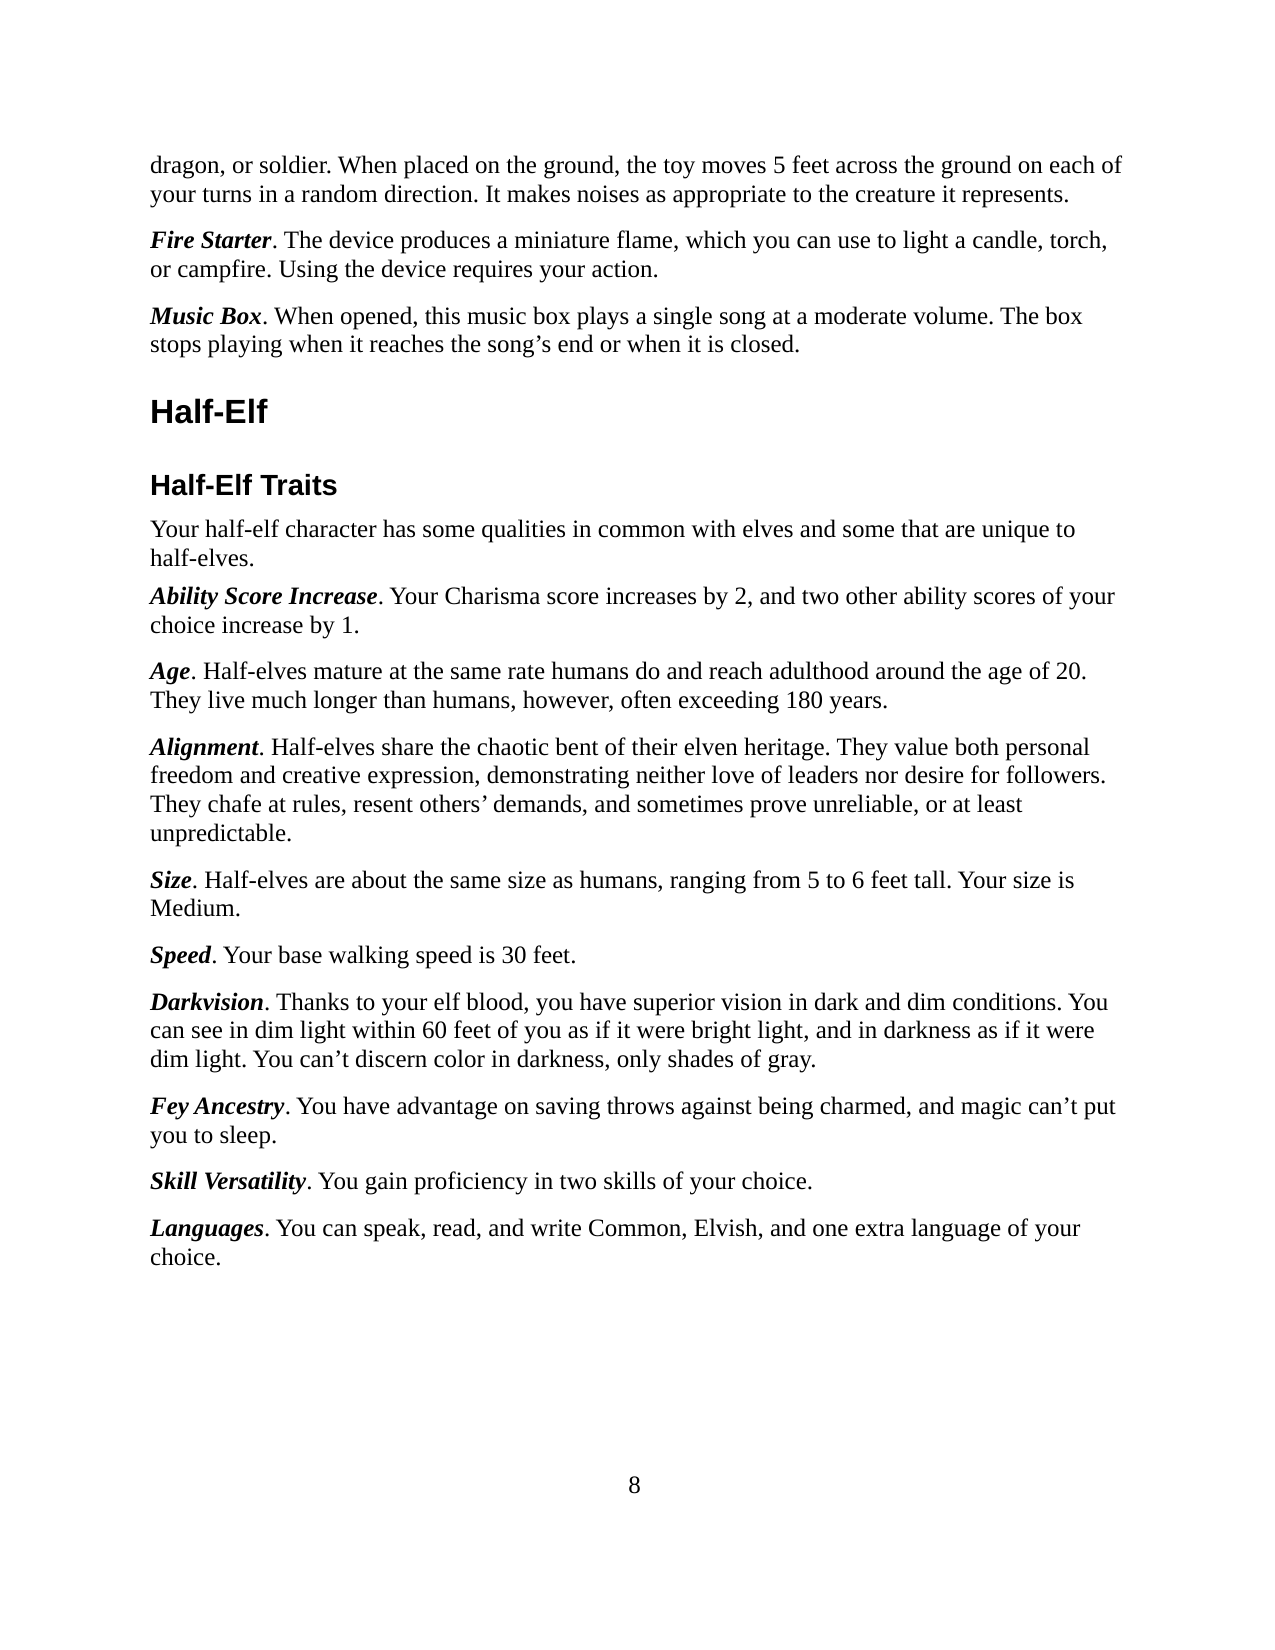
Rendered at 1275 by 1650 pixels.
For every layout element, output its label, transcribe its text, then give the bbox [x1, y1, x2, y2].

text Ability Score Increase. Your Charisma score increases by 2, and two other ability scores of your choice increase by 1. [150, 581, 1125, 638]
text Speed. Your base walking speed is 30 feet. [150, 940, 1125, 969]
subtitle Half-Elf Traits [150, 468, 1125, 502]
text Your half-elf character has some qualities in common with elves and some that are unique to half-elves. [150, 514, 1125, 572]
text Fire Starter. The device produces a miniature flame, which you can use to light a candle, torch, or campfire. Using the device requires your action. [150, 225, 1125, 283]
text Darkvision. Thanks to your elf blood, you have superior vision in dark and dim conditions. You can see in dim light within 60 feet of you as if it were bright light, and in darkness as if it were dim light. You can’t discern color in darkness, only shades of gray. [150, 987, 1125, 1073]
text Skill Versatility. You gain proficiency in two skills of your choice. [150, 1166, 1125, 1195]
text Fey Ancestry. You have advantage on saving throws against being charmed, and magic can’t put you to sleep. [150, 1091, 1125, 1148]
text Age. Half-elves mature at the same rate humans do and reach adulthood around the age of 20. They live much longer than humans, however, often exceeding 180 years. [150, 656, 1125, 714]
subtitle Half-Elf [150, 392, 1125, 431]
text Alignment. Half-elves share the chaotic bent of their elven heritage. They value both personal freedom and creative expression, demonstrating neither love of leaders nor desire for followers. They chafe at rules, resent others’ demands, and sometimes prove unreliable, or at least unpredictable. [150, 732, 1125, 847]
text Languages. You can speak, read, and write Common, Elvish, and one extra language of your choice. [150, 1213, 1125, 1271]
text Size. Half-elves are about the same size as humans, ranging from 5 to 6 feet tall. Your size is Medium. [150, 865, 1125, 922]
text Music Box. When opened, this music box plays a single song at a moderate volume. The box stops playing when it reaches the song’s end or when it is closed. [150, 301, 1125, 358]
text dragon, or soldier. When placed on the ground, the toy moves 5 feet across the ground on each of your turns in a random direction. It makes noises as appropriate to the creature it represents. [150, 150, 1125, 207]
